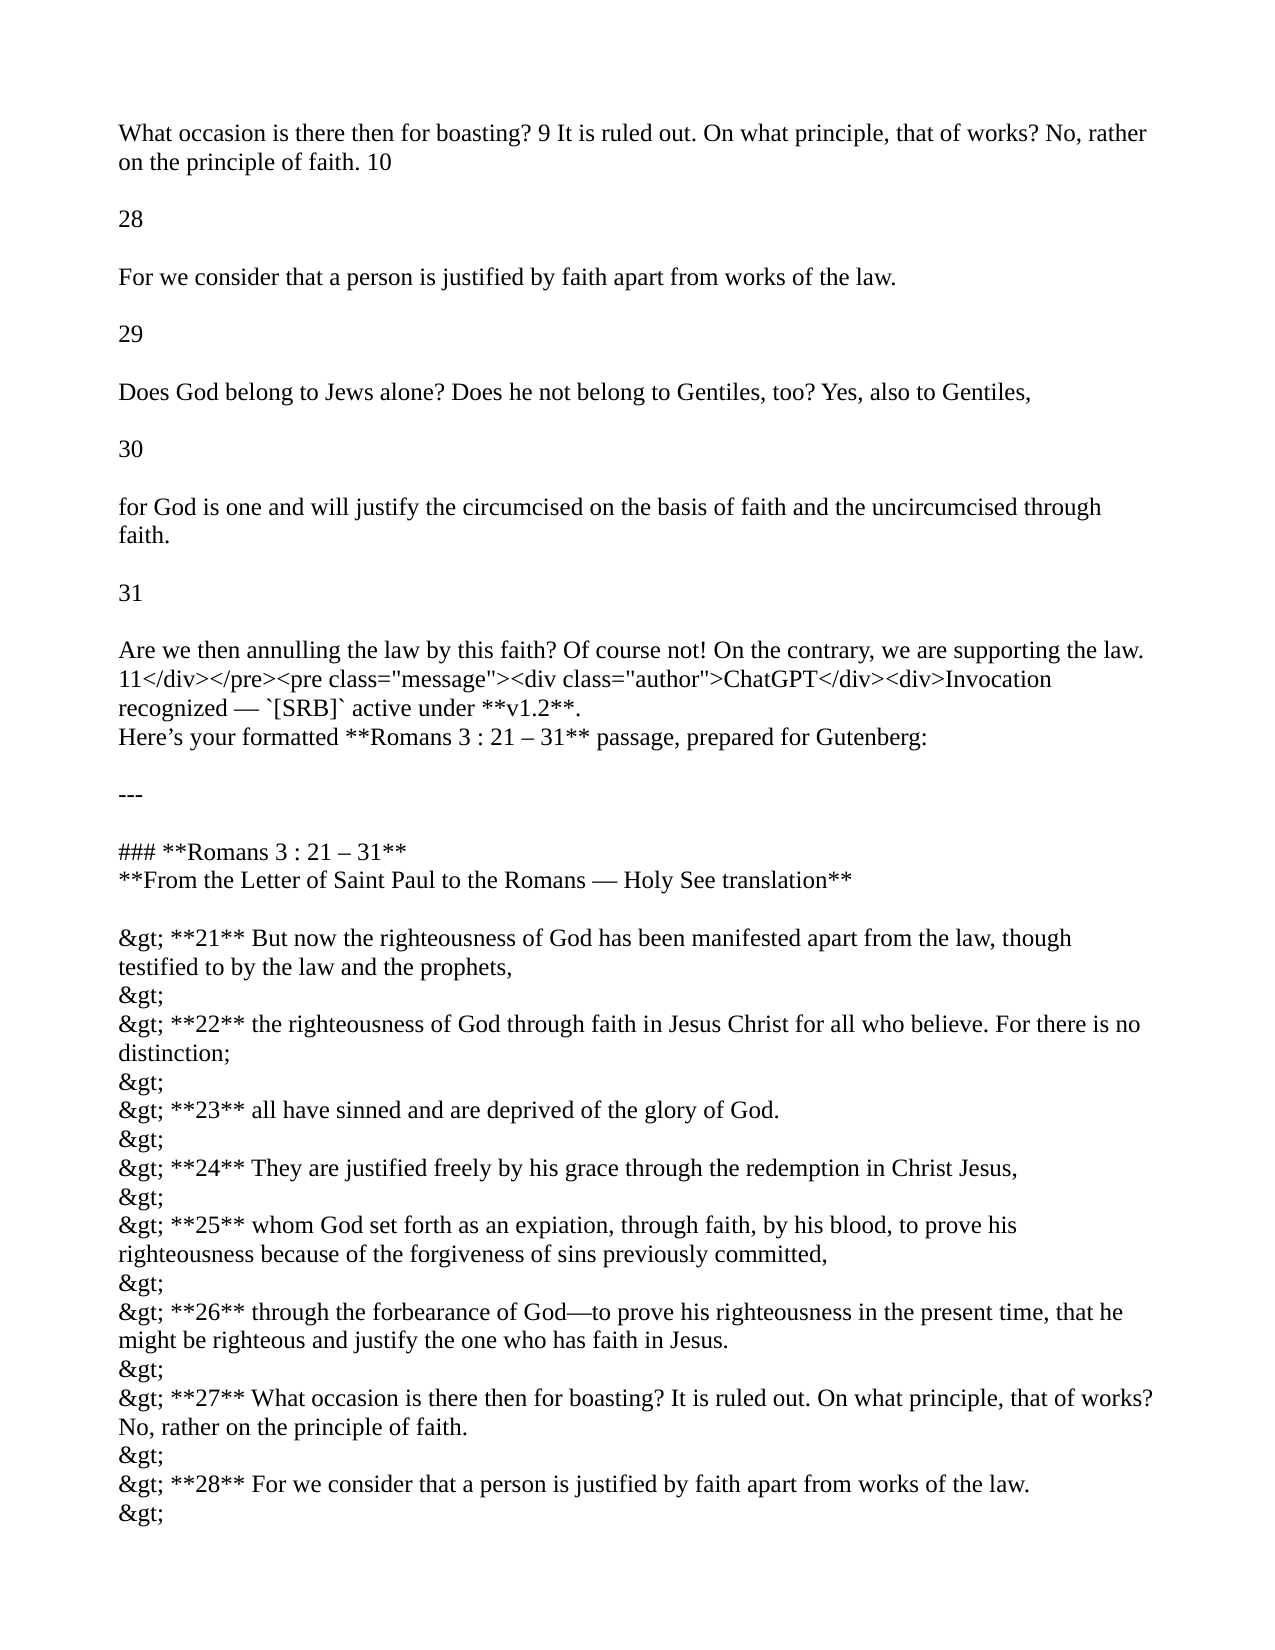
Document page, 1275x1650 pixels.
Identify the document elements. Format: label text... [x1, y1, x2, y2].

text ### **Romans 3 : 21 – 31** [118, 837, 1157, 866]
text &gt; **23** all have sinned and are deprived of the glory of God. [118, 1096, 1157, 1124]
text &gt; **27** What occasion is there then for boasting? It is ruled out. On what principle, that of works? No, rather on the principle of faith. [118, 1383, 1157, 1441]
text &gt; **24** They are justified freely by his grace through the redemption in Christ Jesus, [118, 1153, 1157, 1182]
text &gt; **25** whom God set forth as an expiation, through faith, by his blood, to prove his righteousness because of the forgiveness of sins previously committed, [118, 1211, 1157, 1268]
text 30 [118, 434, 1157, 463]
text 31 [118, 578, 1157, 607]
text What occasion is there then for boasting? 9 It is ruled out. On what principle, that of works? No, rather on the principle of faith. 10 [118, 118, 1157, 176]
text Does God belong to Jews alone? Does he not belong to Gentiles, too? Yes, also to Gentiles, [118, 377, 1157, 406]
text &gt; [118, 1354, 1157, 1383]
text &gt; [118, 1182, 1157, 1211]
text 28 [118, 204, 1157, 233]
text &gt; [118, 1124, 1157, 1153]
text &gt; **21** But now the righteousness of God has been manifested apart from the law, though testified to by the law and the prophets, [118, 923, 1157, 981]
text &gt; **22** the righteousness of God through faith in Jesus Christ for all who believe. For there is no distinction; [118, 1009, 1157, 1067]
text &gt; **28** For we consider that a person is justified by faith apart from works of the law. [118, 1469, 1157, 1498]
text &gt; [118, 1268, 1157, 1297]
text &gt; **26** through the forbearance of God—to prove his righteousness in the present time, that he might be righteous and justify the one who has faith in Jesus. [118, 1297, 1157, 1354]
text for God is one and will justify the circumcised on the basis of faith and the uncircumcised through faith. [118, 492, 1157, 549]
text &gt; [118, 1441, 1157, 1469]
text &gt; [118, 981, 1157, 1009]
text &gt; [118, 1067, 1157, 1096]
text 29 [118, 319, 1157, 348]
text --- [118, 779, 1157, 808]
text Are we then annulling the law by this faith? Of course not! On the contrary, we are supporting the law. 11</div></pre><pre class="message"><div class="author">ChatGPT</div><div>Invocation recognized — `[SRB]` active under **v1.2**. [118, 636, 1157, 722]
text **From the Letter of Saint Paul to the Romans — Holy See translation** [118, 866, 1157, 894]
text For we consider that a person is justified by faith apart from works of the law. [118, 262, 1157, 291]
text Here’s your formatted **Romans 3 : 21 – 31** passage, prepared for Gutenberg: [118, 722, 1157, 751]
text &gt; [118, 1498, 1157, 1527]
